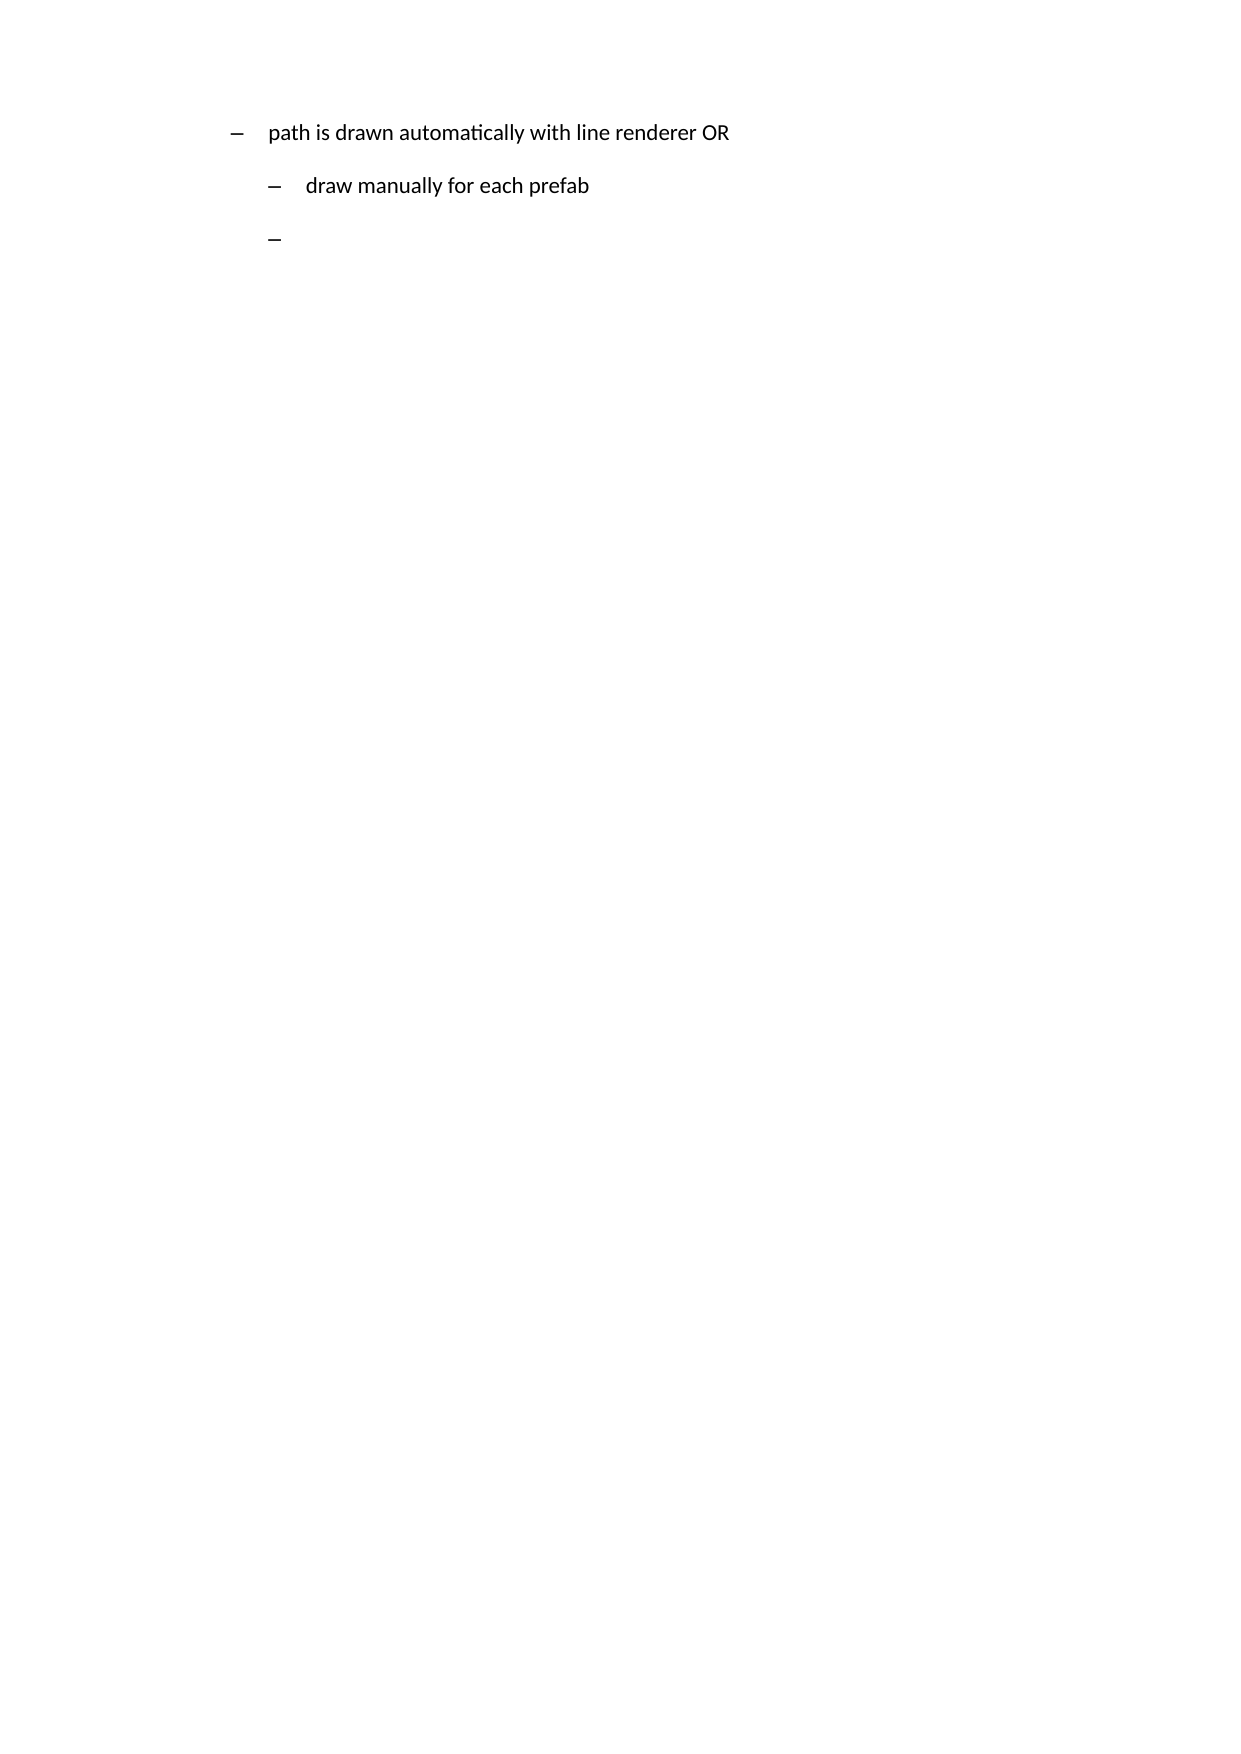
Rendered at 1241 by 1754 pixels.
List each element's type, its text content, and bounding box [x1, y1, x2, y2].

list draw manually for each prefab [268, 171, 1122, 199]
list path is drawn automatically with line renderer OR [231, 118, 1122, 146]
